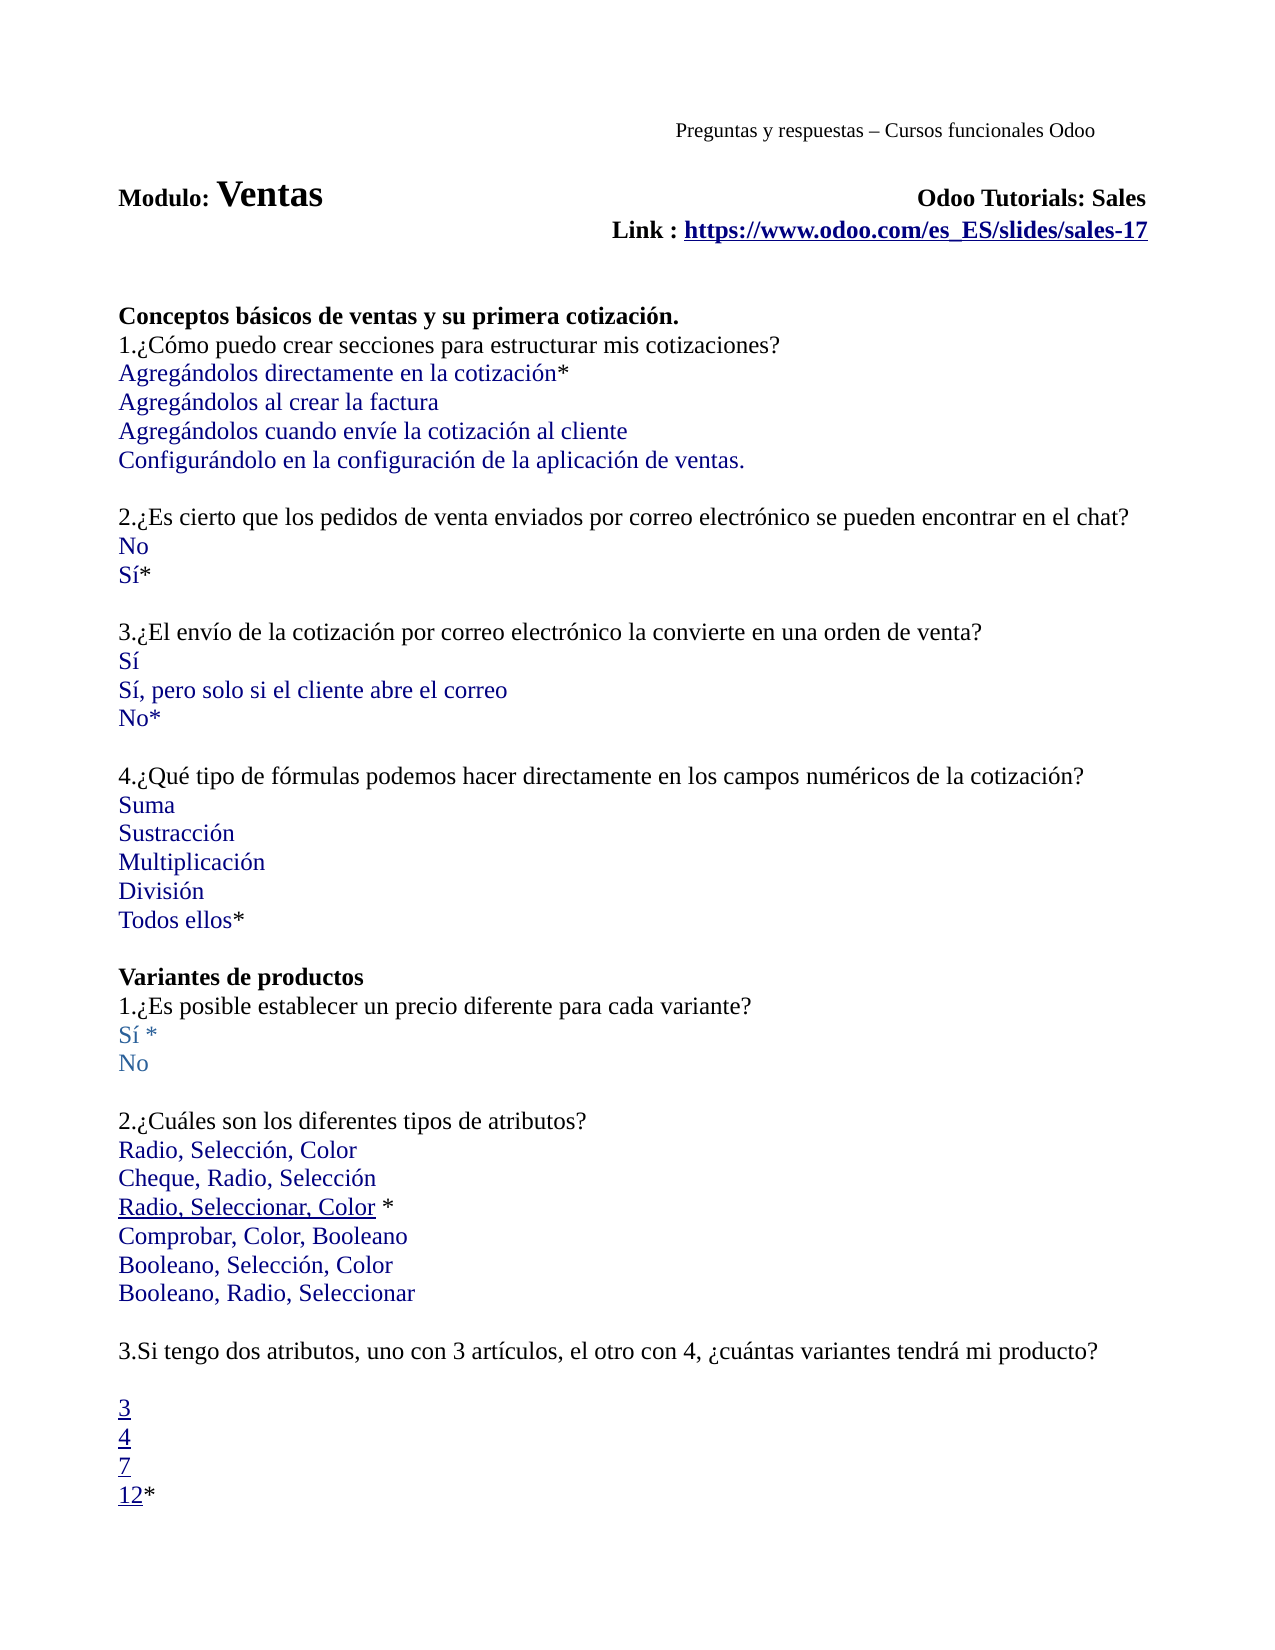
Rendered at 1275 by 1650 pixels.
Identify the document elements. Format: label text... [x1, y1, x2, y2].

text Suma [118, 790, 1157, 818]
text Booleano, Selección, Color [118, 1250, 1157, 1278]
text Conceptos básicos de ventas y su primera cotización. [118, 301, 1157, 330]
text Agregándolos directamente en la cotización* [118, 358, 1157, 387]
text Agregándolos cuando envíe la cotización al cliente [118, 416, 1157, 445]
text Radio, Selección, Color [118, 1135, 1157, 1163]
text 4.¿Qué tipo de fórmulas podemos hacer directamente en los campos numéricos de la cotización? [118, 761, 1157, 790]
text 12* [118, 1480, 1157, 1508]
text Sí * [118, 1020, 1157, 1048]
text Booleano, Radio, Seleccionar [118, 1278, 1157, 1307]
text No* [118, 703, 1157, 732]
text Link : https://www.odoo.com/es_ES/slides/sales-17 [118, 215, 1157, 243]
text No [118, 531, 1157, 560]
text 7 [118, 1451, 1157, 1480]
text 3.¿El envío de la cotización por correo electrónico la convierte en una orden de venta? Sí [118, 617, 1157, 675]
text 2.¿Cuáles son los diferentes tipos de atributos? [118, 1106, 1157, 1135]
text Configurándolo en la configuración de la aplicación de ventas. [118, 445, 1157, 473]
text Todos ellos* [118, 905, 1157, 933]
text 2.¿Es cierto que los pedidos de venta enviados por correo electrónico se pueden encontrar en el chat? [118, 502, 1157, 531]
text Comprobar, Color, Booleano [118, 1221, 1157, 1250]
text Cheque, Radio, Selección [118, 1163, 1157, 1192]
text División [118, 876, 1157, 905]
text 1.¿Es posible establecer un precio diferente para cada variante? [118, 991, 1157, 1020]
text Multiplicación [118, 847, 1157, 876]
text Sí* [118, 560, 1157, 588]
text Variantes de productos [118, 962, 1157, 991]
text 1.¿Cómo puedo crear secciones para estructurar mis cotizaciones? [118, 330, 1157, 358]
text 3 [118, 1365, 1157, 1422]
text Radio, Seleccionar, Color * [118, 1192, 1157, 1221]
text Modulo: Ventas Odoo Tutorials: Sales [118, 172, 1157, 215]
text 3.Si tengo dos atributos, uno con 3 artículos, el otro con 4, ¿cuántas variantes tendrá mi producto? [118, 1336, 1157, 1365]
text Sí, pero solo si el cliente abre el correo [118, 675, 1157, 703]
text No [118, 1048, 1157, 1077]
text 4 [118, 1422, 1157, 1451]
text Sustracción [118, 818, 1157, 847]
text Agregándolos al crear la factura [118, 387, 1157, 416]
